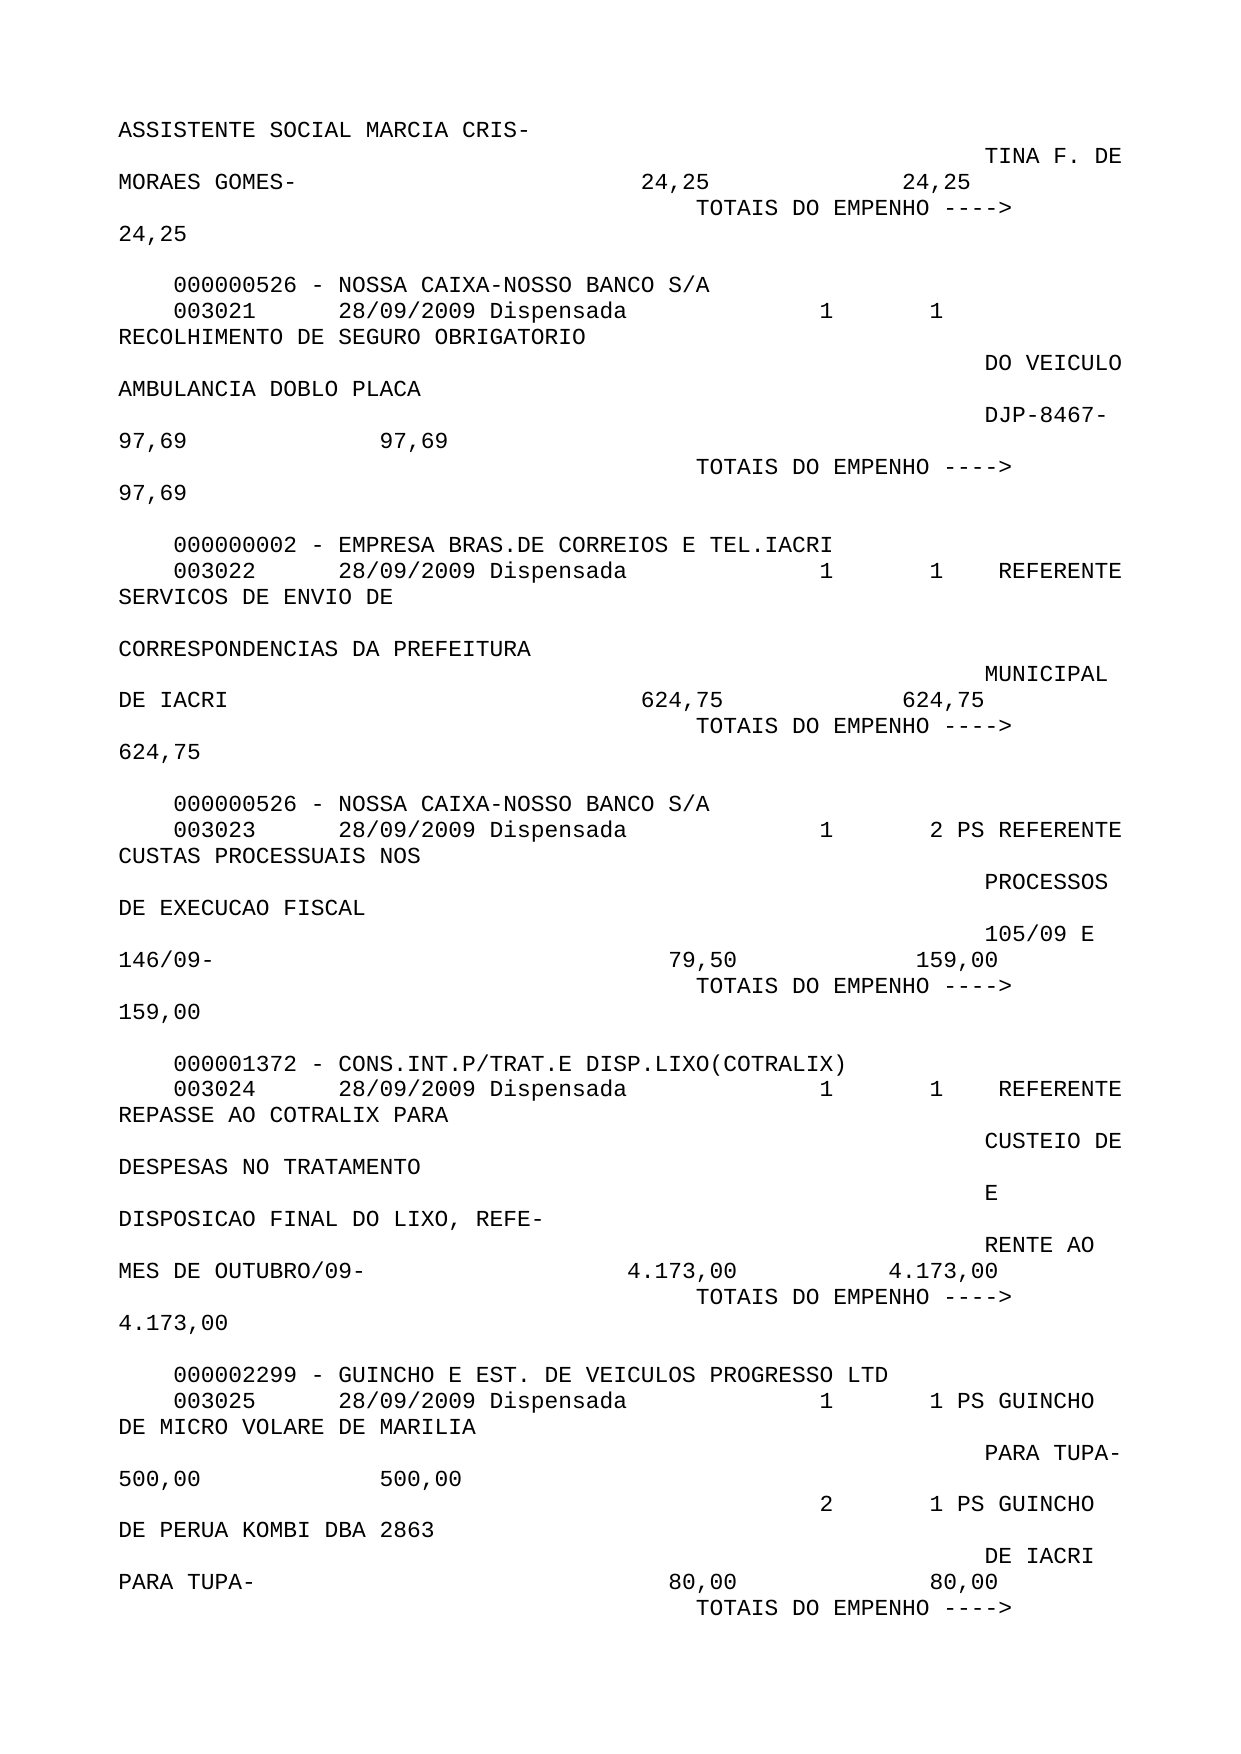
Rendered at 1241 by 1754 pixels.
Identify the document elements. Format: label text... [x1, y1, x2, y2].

text CUSTEIO DE DESPESAS NO TRATAMENTO [118, 1130, 1122, 1182]
text TOTAIS DO EMPENHO ----> 624,75 [118, 715, 1122, 767]
text 000000002 - EMPRESA BRAS.DE CORREIOS E TEL.IACRI [118, 533, 1122, 559]
text TOTAIS DO EMPENHO ----> 97,69 [118, 455, 1122, 507]
text PARA TUPA- 500,00 500,00 [118, 1441, 1122, 1493]
text MUNICIPAL DE IACRI 624,75 624,75 [118, 663, 1122, 715]
text ASSISTENTE SOCIAL MARCIA CRIS- [118, 118, 1122, 144]
text DE IACRI PARA TUPA- 80,00 80,00 [118, 1545, 1122, 1597]
text E DISPOSICAO FINAL DO LIXO, REFE- [118, 1182, 1122, 1233]
text 000000526 - NOSSA CAIXA-NOSSO BANCO S/A [118, 274, 1122, 300]
text 003024 28/09/2009 Dispensada 1 1 REFERENTE REPASSE AO COTRALIX PARA [118, 1078, 1122, 1130]
text 003022 28/09/2009 Dispensada 1 1 REFERENTE SERVICOS DE ENVIO DE [118, 559, 1122, 611]
text TOTAIS DO EMPENHO ----> 159,00 [118, 974, 1122, 1026]
text 003025 28/09/2009 Dispensada 1 1 PS GUINCHO DE MICRO VOLARE DE MARILIA [118, 1389, 1122, 1441]
text TOTAIS DO EMPENHO ----> 4.173,00 [118, 1285, 1122, 1337]
text 105/09 E 146/09- 79,50 159,00 [118, 922, 1122, 974]
text RENTE AO MES DE OUTUBRO/09- 4.173,00 4.173,00 [118, 1233, 1122, 1285]
text 000002299 - GUINCHO E EST. DE VEICULOS PROGRESSO LTD [118, 1363, 1122, 1389]
text TOTAIS DO EMPENHO ----> [118, 1597, 1122, 1622]
text DJP-8467- 97,69 97,69 [118, 403, 1122, 455]
text TINA F. DE MORAES GOMES- 24,25 24,25 [118, 144, 1122, 196]
text CORRESPONDENCIAS DA PREFEITURA [118, 611, 1122, 663]
text 000001372 - CONS.INT.P/TRAT.E DISP.LIXO(COTRALIX) [118, 1052, 1122, 1078]
text 2 1 PS GUINCHO DE PERUA KOMBI DBA 2863 [118, 1493, 1122, 1545]
text DO VEICULO AMBULANCIA DOBLO PLACA [118, 352, 1122, 403]
text 000000526 - NOSSA CAIXA-NOSSO BANCO S/A [118, 792, 1122, 818]
text 003021 28/09/2009 Dispensada 1 1 RECOLHIMENTO DE SEGURO OBRIGATORIO [118, 300, 1122, 352]
text 003023 28/09/2009 Dispensada 1 2 PS REFERENTE CUSTAS PROCESSUAIS NOS [118, 818, 1122, 870]
text TOTAIS DO EMPENHO ----> 24,25 [118, 196, 1122, 248]
text PROCESSOS DE EXECUCAO FISCAL [118, 870, 1122, 922]
